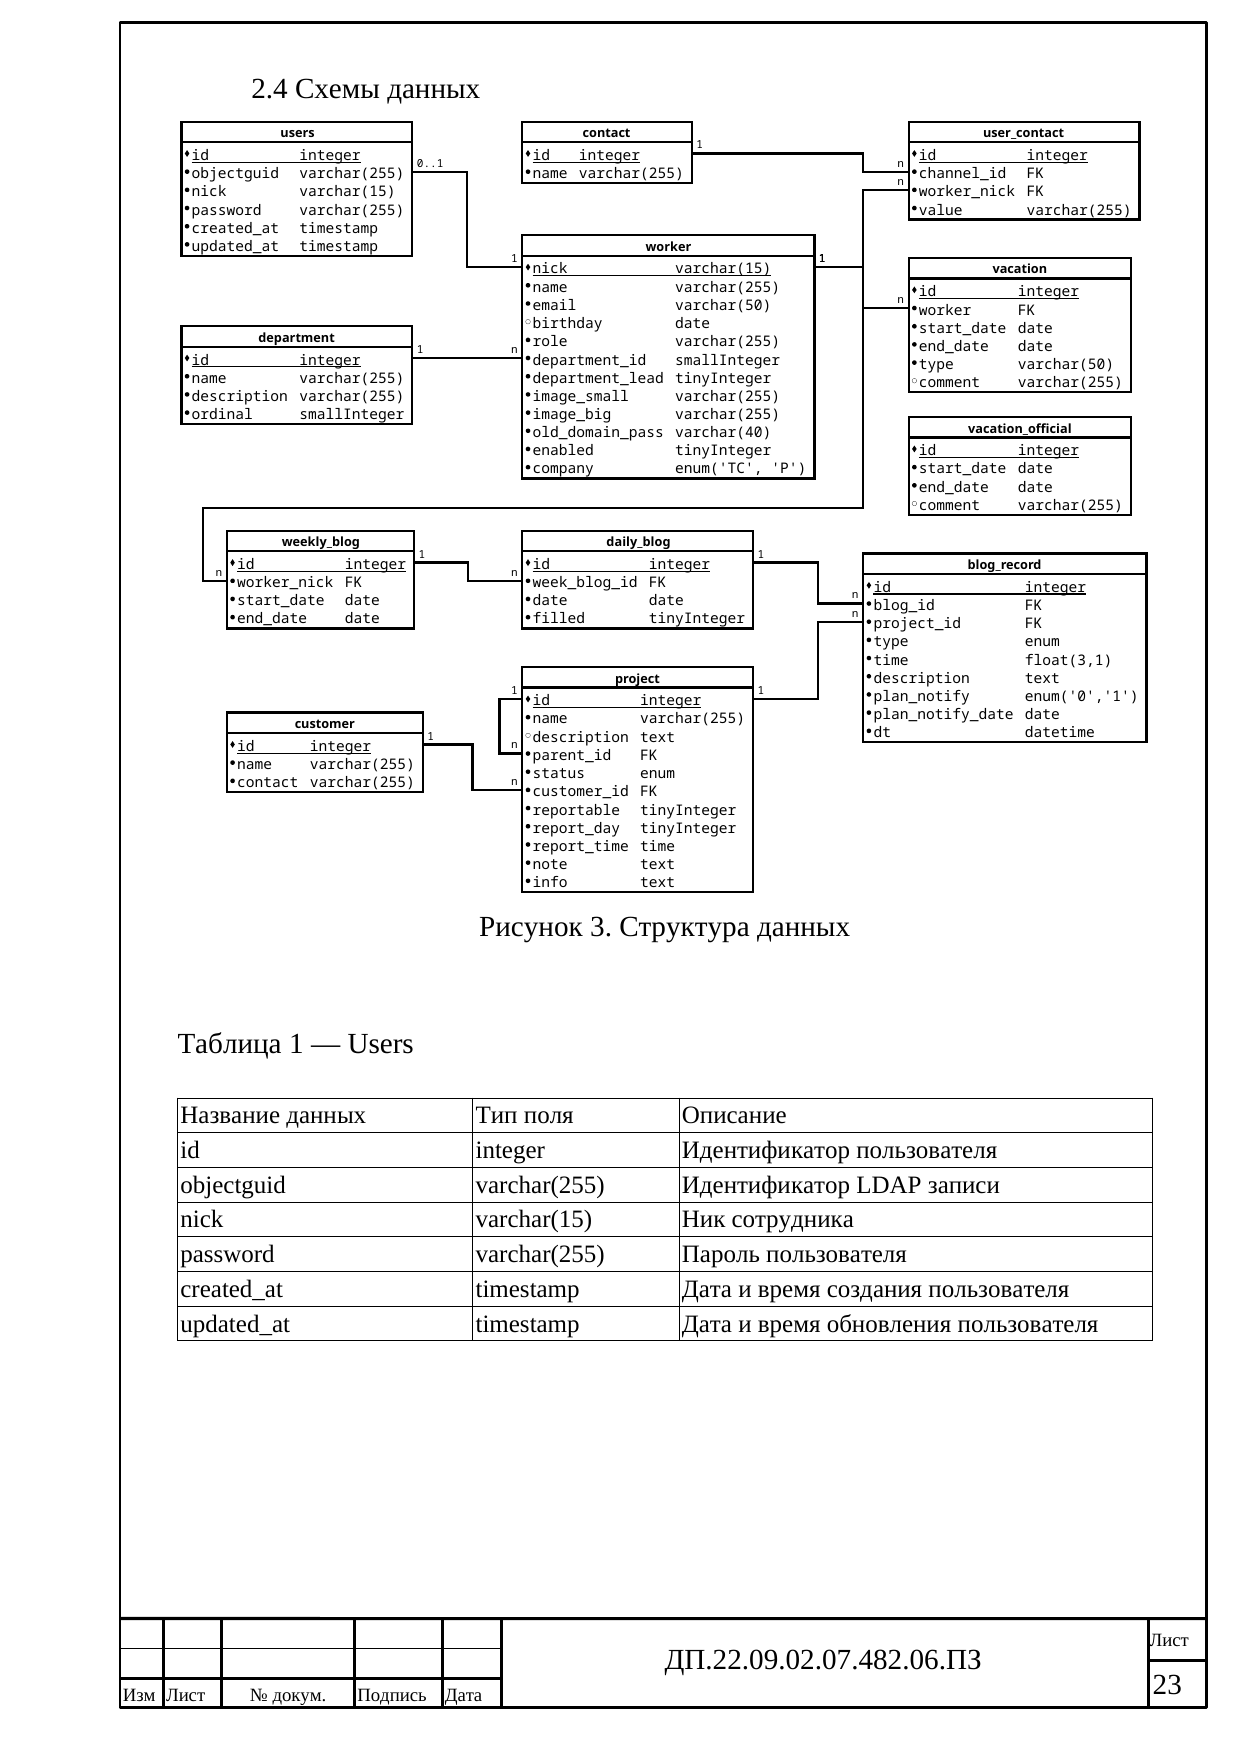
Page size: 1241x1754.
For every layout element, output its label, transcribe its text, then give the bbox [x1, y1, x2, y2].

table_cell varchar(15) [473, 1203, 679, 1236]
table_cell integer [473, 1133, 679, 1167]
table_cell varchar(255) [473, 1168, 679, 1202]
table_header Тип поля [473, 1099, 679, 1132]
text Таблица 1 — Users [177, 1026, 1152, 1060]
table_cell varchar(255) [473, 1237, 679, 1271]
table_cell Дата и время обновления пользователя [680, 1307, 1152, 1340]
table_cell created_at [178, 1272, 472, 1306]
subtitle Схемы данных [251, 71, 1152, 105]
table_cell Идентификатор LDAP записи [680, 1168, 1152, 1202]
table_cell objectguid [178, 1168, 472, 1202]
table_cell nick [178, 1203, 472, 1236]
table_cell timestamp [473, 1272, 679, 1306]
table_header Описание [680, 1099, 1152, 1132]
table_cell timestamp [473, 1307, 679, 1340]
table_cell Пароль пользователя [680, 1237, 1152, 1271]
text Рисунок 3. Структура данных [177, 122, 1152, 942]
table_cell Ник сотрудника [680, 1203, 1152, 1236]
table_header Название данных [178, 1099, 472, 1132]
table_cell Дата и время создания пользователя [680, 1272, 1152, 1306]
table_cell Идентификатор пользователя [680, 1133, 1152, 1167]
table_cell password [178, 1237, 472, 1271]
table_cell id [178, 1133, 472, 1167]
table_cell updated_at [178, 1307, 472, 1340]
